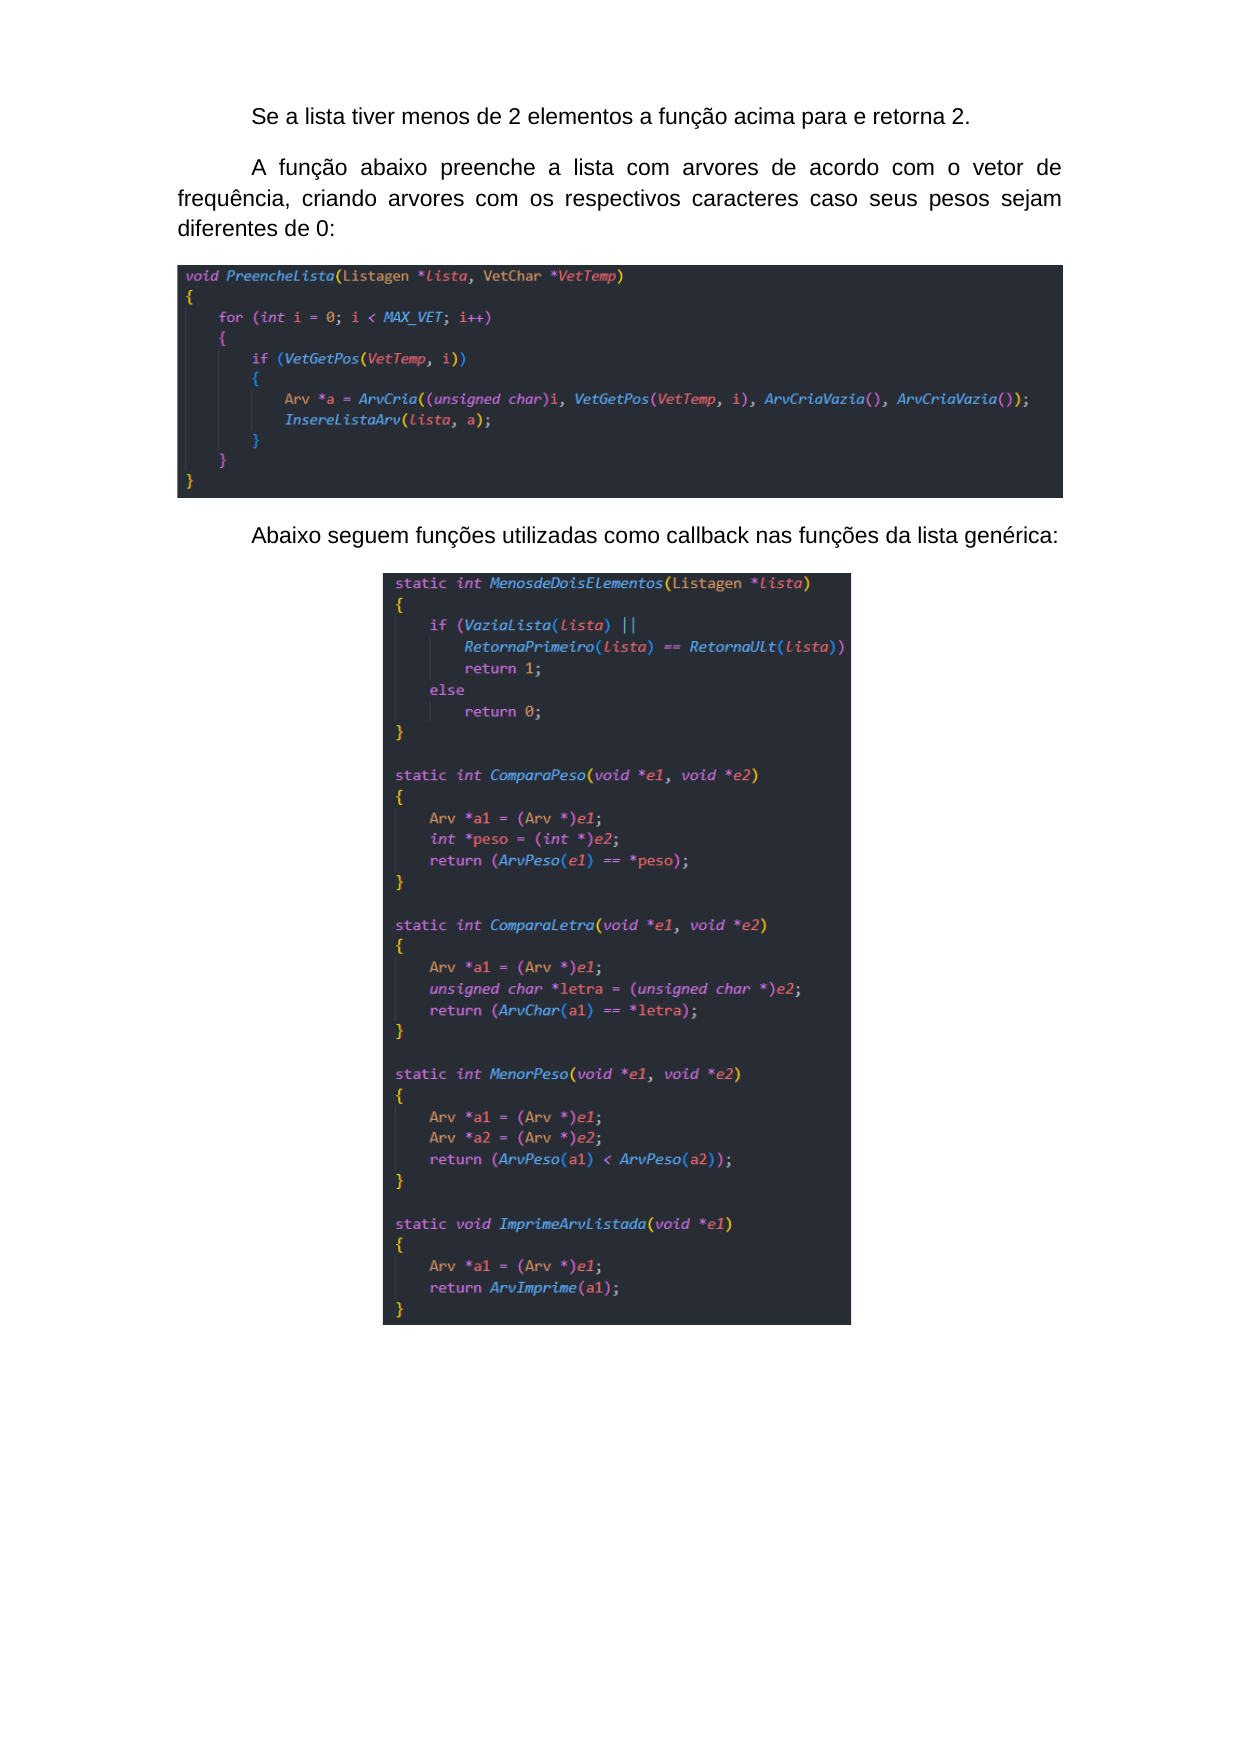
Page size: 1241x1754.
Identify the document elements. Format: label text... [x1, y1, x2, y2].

text Abaixo seguem funções utilizadas como callback nas funções da lista genérica: [177, 522, 1063, 548]
text Se a lista tiver menos de 2 elementos a função acima para e retorna 2. [177, 103, 1063, 130]
picture [382, 573, 852, 1325]
picture [177, 265, 1063, 498]
text A função abaixo preenche a lista com arvores de acordo com o vetor de frequência, criando arvores com os respectivos caracteres caso seus pesos sejam diferentes de 0: [177, 154, 1063, 241]
